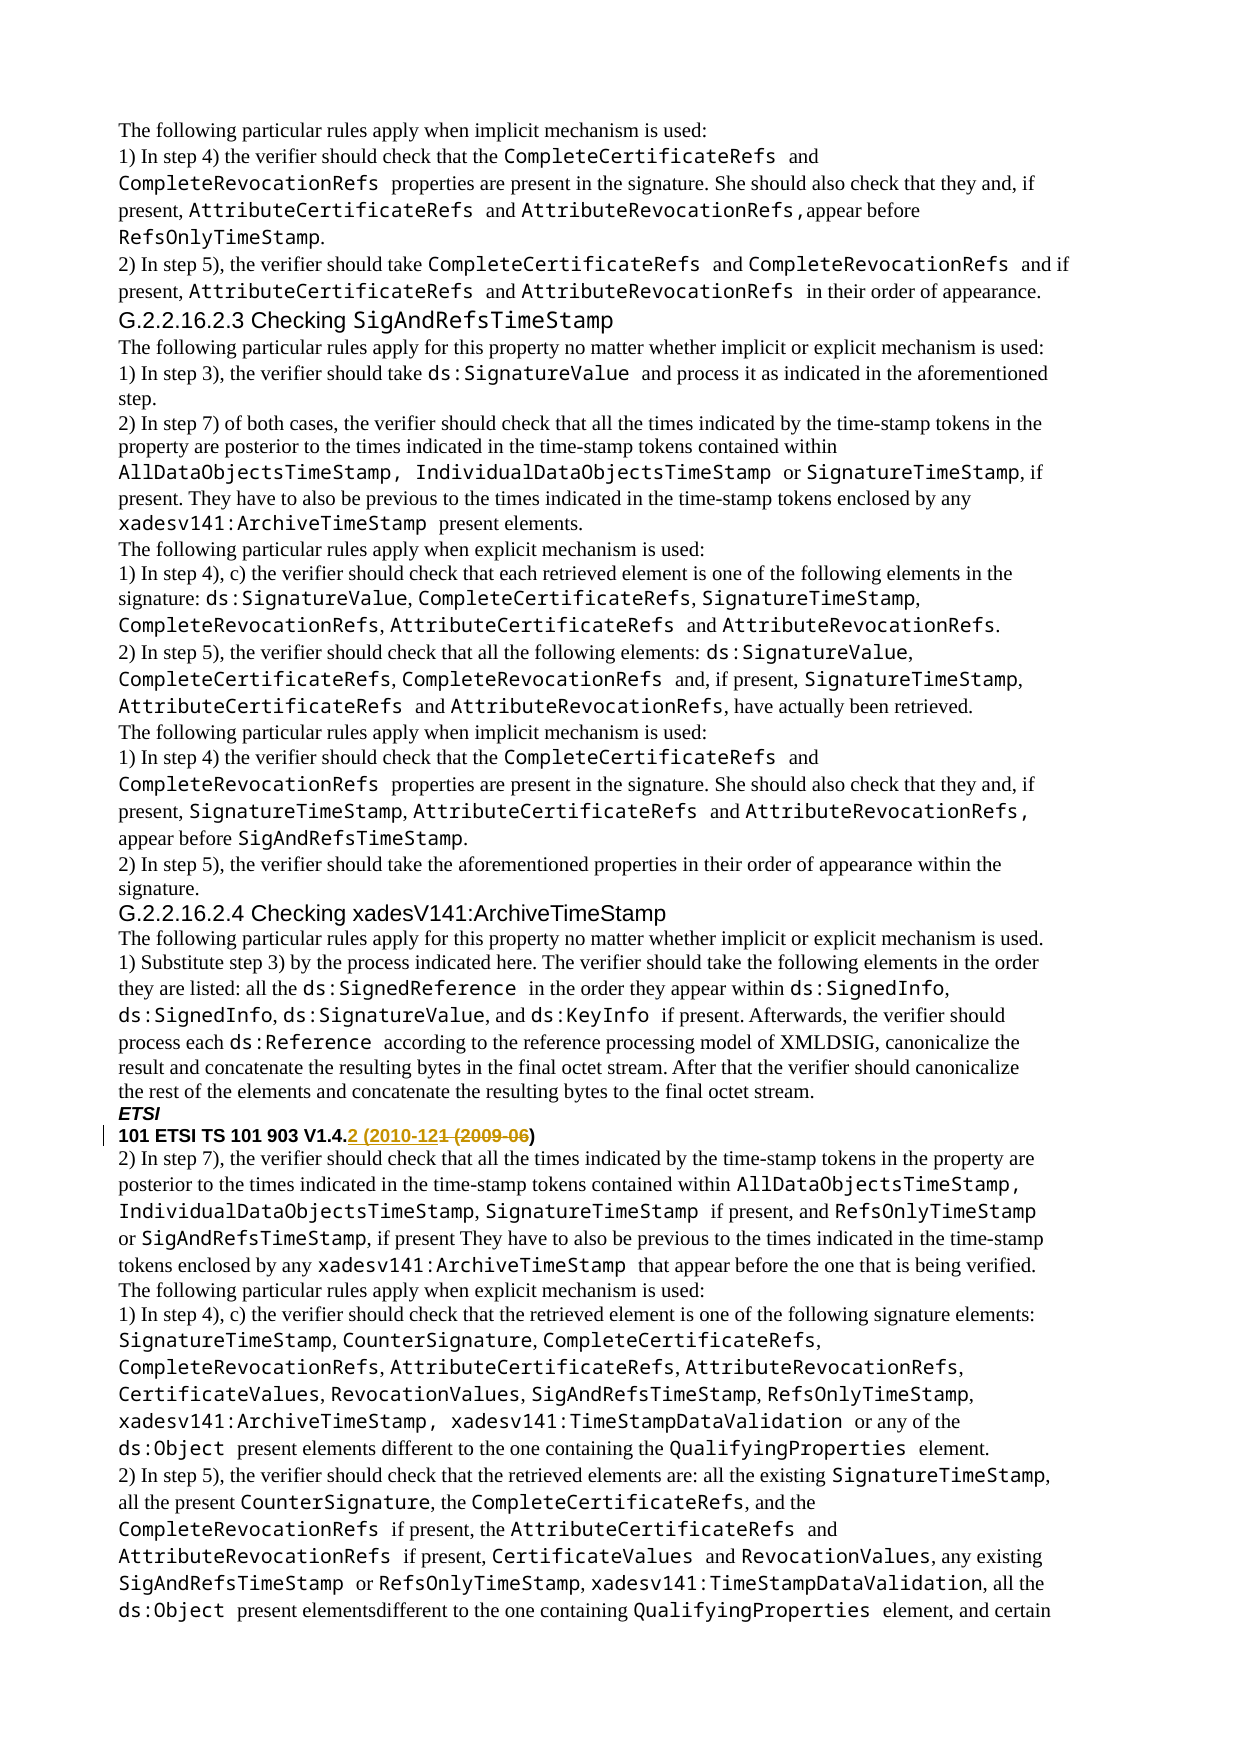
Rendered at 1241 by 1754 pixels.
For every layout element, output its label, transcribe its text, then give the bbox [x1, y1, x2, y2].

text CompleteCertificateRefs, CompleteRevocationRefs and, if present, SignatureTimeStamp, [118, 666, 1122, 693]
text 1) In step 4), c) the verifier should check that the retrieved element is one of the following signature elements: [118, 1302, 1122, 1326]
text present. They have to also be previous to the times indicated in the time-stamp tokens enclosed by any [118, 486, 1122, 509]
text IndividualDataObjectsTimeStamp, SignatureTimeStamp if present, and RefsOnlyTimeStamp [118, 1197, 1122, 1224]
text 2) In step 5), the verifier should take the aforementioned properties in their order of appearance within the [118, 852, 1122, 876]
text property are posterior to the times indicated in the time-stamp tokens contained within [118, 434, 1122, 458]
text The following particular rules apply when implicit mechanism is used: [118, 719, 1122, 744]
text step. [118, 386, 1122, 410]
text The following particular rules apply when explicit mechanism is used: [118, 1278, 1122, 1302]
text 2) In step 5), the verifier should check that all the following elements: ds:SignatureValue, [118, 639, 1122, 666]
text RefsOnlyTimeStamp. [118, 223, 1122, 250]
text process each ds:Reference according to the reference processing model of XMLDSIG, canonicalize the [118, 1028, 1122, 1055]
text 1) In step 4) the verifier should check that the CompleteCertificateRefs and [118, 744, 1122, 771]
text ds:SignedInfo, ds:SignatureValue, and ds:KeyInfo if present. Afterwards, the verifier should [118, 1001, 1122, 1028]
text the rest of the elements and concatenate the resulting bytes to the final octet stream. [118, 1079, 1122, 1103]
text 1) In step 4), c) the verifier should check that each retrieved element is one of the following elements in the [118, 561, 1122, 585]
text AllDataObjectsTimeStamp, IndividualDataObjectsTimeStamp or SignatureTimeStamp, if [118, 458, 1122, 486]
text CertificateValues, RevocationValues, SigAndRefsTimeStamp, RefsOnlyTimeStamp, [118, 1380, 1122, 1407]
text G.2.2.16.2.3 Checking SigAndRefsTimeStamp [118, 304, 1122, 335]
text CompleteRevocationRefs properties are present in the signature. She should also check that they and, if [118, 169, 1122, 196]
text present, AttributeCertificateRefs and AttributeRevocationRefs in their order of appearance. [118, 277, 1122, 304]
text CompleteRevocationRefs, AttributeCertificateRefs and AttributeRevocationRefs. [118, 612, 1122, 639]
text ETSI [118, 1103, 1122, 1125]
text The following particular rules apply when explicit mechanism is used: [118, 537, 1122, 561]
text result and concatenate the resulting bytes in the final octet stream. After that the verifier should canonicalize [118, 1055, 1122, 1079]
text 1) Substitute step 3) by the process indicated here. The verifier should take the following elements in the order [118, 950, 1122, 974]
text The following particular rules apply for this property no matter whether implicit or explicit mechanism is used: [118, 335, 1122, 359]
text they are listed: all the ds:SignedReference in the order they appear within ds:SignedInfo, [118, 974, 1122, 1001]
text SignatureTimeStamp, CounterSignature, CompleteCertificateRefs, [118, 1326, 1122, 1353]
text The following particular rules apply for this property no matter whether implicit or explicit mechanism is used. [118, 926, 1122, 950]
text ds:Object present elementsdifferent to the one containing QualifyingProperties element, and certain [118, 1596, 1122, 1623]
text AttributeCertificateRefs and AttributeRevocationRefs, have actually been retrieved. [118, 693, 1122, 719]
text ds:Object present elements different to the one containing the QualifyingProperties element. [118, 1434, 1122, 1461]
text 2) In step 5), the verifier should check that the retrieved elements are: all the existing SignatureTimeStamp, [118, 1461, 1122, 1488]
text G.2.2.16.2.4 Checking xadesV141:ArchiveTimeStamp [118, 900, 1122, 926]
text 2) In step 7) of both cases, the verifier should check that all the times indicated by the time-stamp tokens in the [118, 410, 1122, 434]
text appear before SigAndRefsTimeStamp. [118, 824, 1122, 852]
text xadesv141:ArchiveTimeStamp, xadesv141:TimeStampDataValidation or any of the [118, 1407, 1122, 1434]
text AttributeRevocationRefs if present, CertificateValues and RevocationValues, any existing [118, 1542, 1122, 1569]
text 2) In step 7), the verifier should check that all the times indicated by the time-stamp tokens in the property are [118, 1146, 1122, 1170]
text CompleteRevocationRefs, AttributeCertificateRefs, AttributeRevocationRefs, [118, 1353, 1122, 1380]
text 1) In step 3), the verifier should take ds:SignatureValue and process it as indicated in the aforementioned [118, 359, 1122, 386]
text signature. [118, 876, 1122, 900]
text The following particular rules apply when implicit mechanism is used: [118, 118, 1122, 142]
text signature: ds:SignatureValue, CompleteCertificateRefs, SignatureTimeStamp, [118, 585, 1122, 612]
text 101 ETSI TS 101 903 V1.4.2 (2010-12) [118, 1125, 1122, 1146]
text present, SignatureTimeStamp, AttributeCertificateRefs and AttributeRevocationRefs, [118, 798, 1122, 824]
text present, AttributeCertificateRefs and AttributeRevocationRefs,appear before [118, 196, 1122, 223]
text or SigAndRefsTimeStamp, if present They have to also be previous to the times indicated in the time-stamp [118, 1224, 1122, 1251]
text CompleteRevocationRefs if present, the AttributeCertificateRefs and [118, 1515, 1122, 1542]
text 2) In step 5), the verifier should take CompleteCertificateRefs and CompleteRevocationRefs and if [118, 250, 1122, 277]
text tokens enclosed by any xadesv141:ArchiveTimeStamp that appear before the one that is being verified. [118, 1251, 1122, 1278]
text CompleteRevocationRefs properties are present in the signature. She should also check that they and, if [118, 771, 1122, 798]
text xadesv141:ArchiveTimeStamp present elements. [118, 509, 1122, 537]
text 1) In step 4) the verifier should check that the CompleteCertificateRefs and [118, 142, 1122, 169]
text SigAndRefsTimeStamp or RefsOnlyTimeStamp, xadesv141:TimeStampDataValidation, all the [118, 1569, 1122, 1596]
text all the present CounterSignature, the CompleteCertificateRefs, and the [118, 1488, 1122, 1515]
text posterior to the times indicated in the time-stamp tokens contained within AllDataObjectsTimeStamp, [118, 1170, 1122, 1197]
